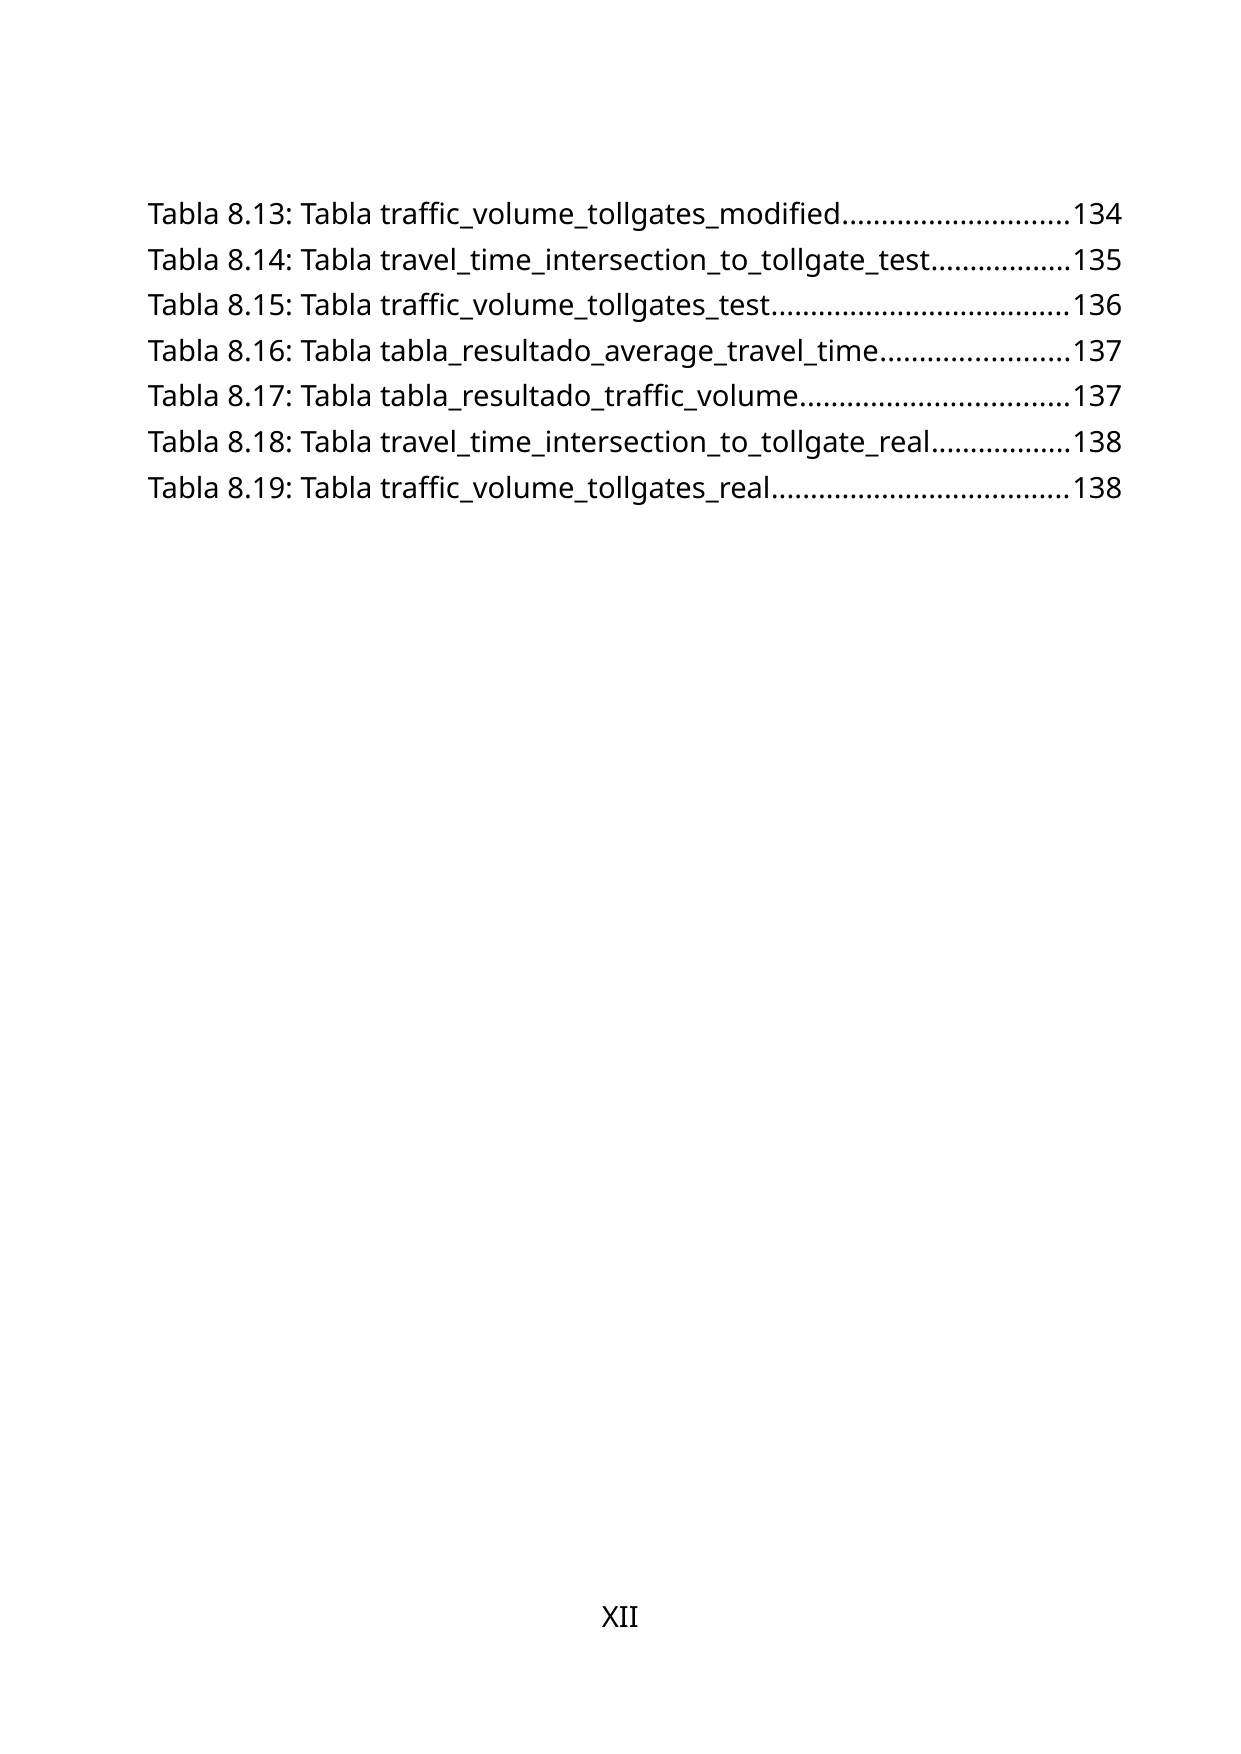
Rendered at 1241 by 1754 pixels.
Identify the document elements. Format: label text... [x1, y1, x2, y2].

text Tabla 8.19: Tabla traffic_volume_tollgates_real 138 [148, 467, 1122, 507]
text Tabla 8.18: Tabla travel_time_intersection_to_tollgate_real 138 [148, 421, 1122, 461]
text Tabla 8.13: Tabla traffic_volume_tollgates_modified 134 [148, 193, 1122, 233]
text Tabla 8.15: Tabla traffic_volume_tollgates_test 136 [148, 284, 1122, 324]
text Tabla 8.14: Tabla travel_time_intersection_to_tollgate_test 135 [148, 239, 1122, 278]
text Tabla 8.17: Tabla tabla_resultado_traffic_volume 137 [148, 376, 1122, 415]
text Tabla 8.16: Tabla tabla_resultado_average_travel_time 137 [148, 330, 1122, 370]
